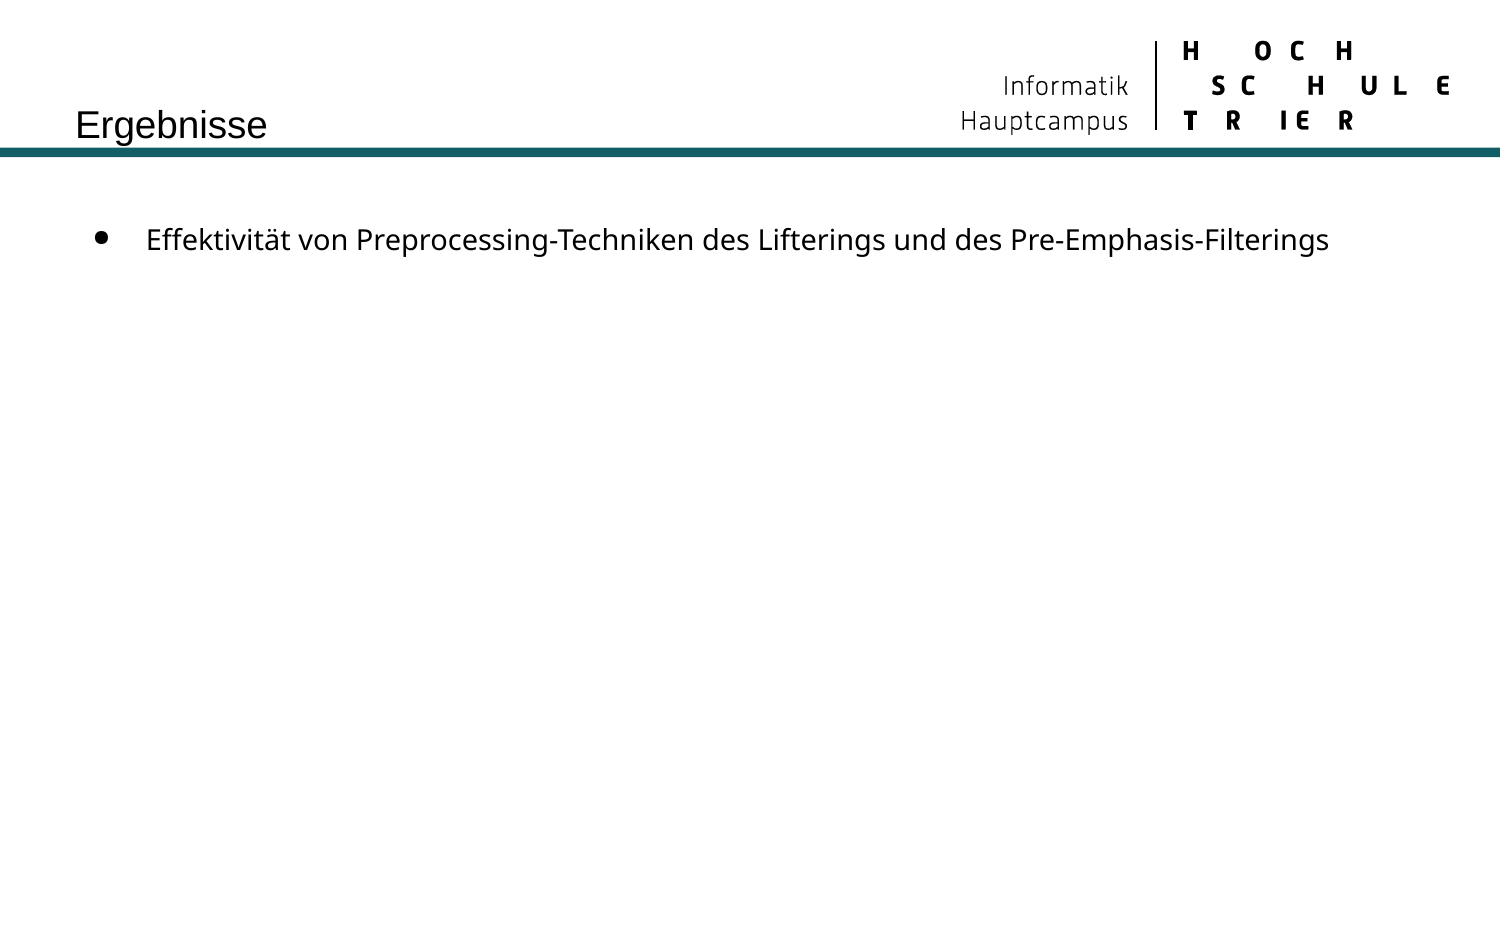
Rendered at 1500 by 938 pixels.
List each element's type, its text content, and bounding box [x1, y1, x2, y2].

list Effektivität von Preprocessing-Techniken des Lifterings und des Pre-Emphasis-Filterings [75, 219, 1426, 938]
title Ergebnisse [75, 37, 1425, 194]
